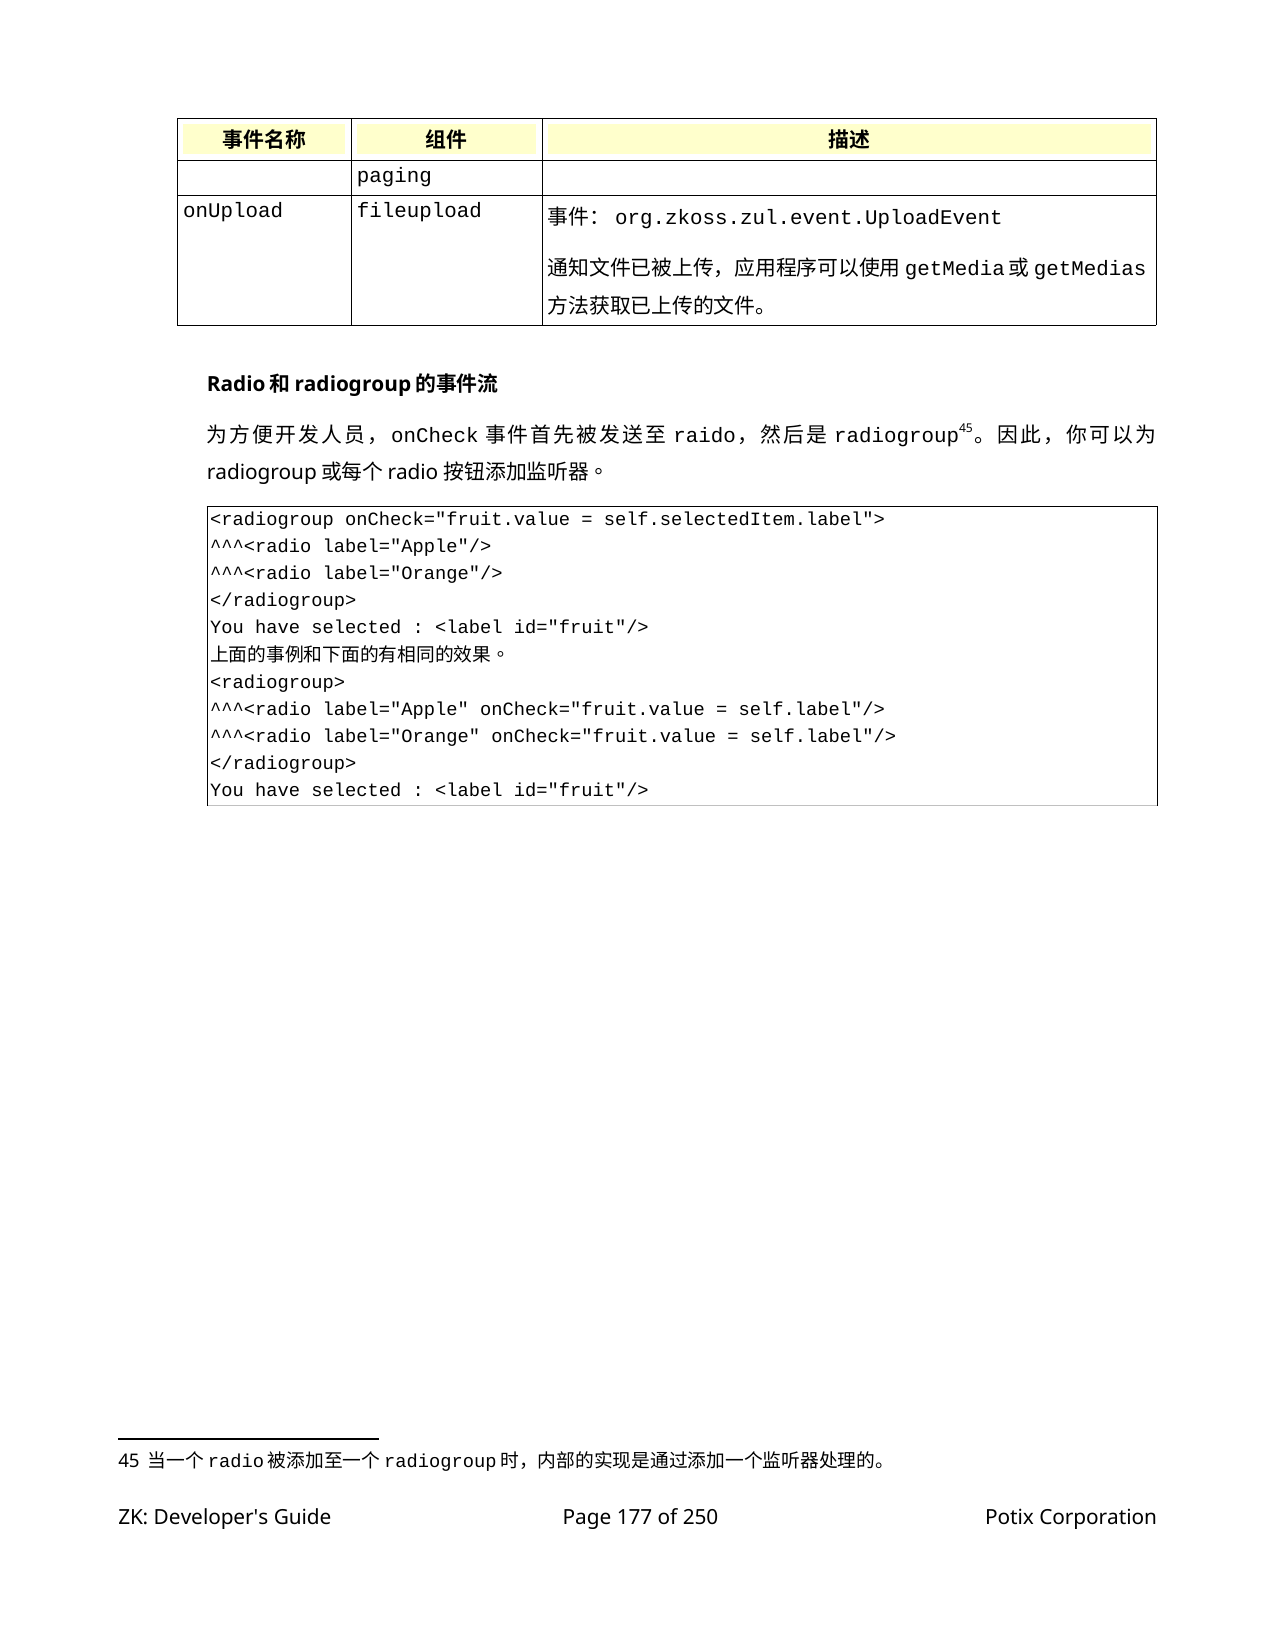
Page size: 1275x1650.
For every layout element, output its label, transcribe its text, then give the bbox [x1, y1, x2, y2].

table_header 事件名称 [178, 119, 351, 160]
text </radiogroup> [208, 588, 1157, 612]
text <radiogroup> [208, 669, 1157, 694]
text ^^^<radio label="Apple"/> [208, 534, 1157, 558]
text 为方便开发人员，onCheck事件首先被发送至raido，然后是radiogroup。因此，你可以为radiogroup或每个radio 按钮添加监听器。 [207, 418, 1157, 486]
text 当一个radio被添加至一个radiogroup时，内部的实现是通过添加一个监听器处理的。 [118, 1445, 1157, 1473]
table_header 组件 [352, 119, 542, 160]
text ^^^<radio label="Apple" onCheck="fruit.value = self.label"/> [208, 697, 1157, 721]
table_cell onUpload [178, 196, 351, 325]
table_cell fileupload [352, 196, 542, 325]
text ^^^<radio label="Orange" onCheck="fruit.value = self.label"/> [208, 724, 1157, 748]
table_cell [543, 161, 1156, 195]
text 上面的事例和下面的有相同的效果。 [208, 642, 1157, 667]
table_cell paging [352, 161, 542, 195]
table_cell [178, 161, 351, 195]
table_cell 事件： org.zkoss.zul.event.UploadEvent 通知文件已被上传，应用程序可以使用getMedia或getMedias方法获取已上传的文件。 [543, 196, 1156, 325]
text You have selected : <label id="fruit"/> [208, 615, 1157, 639]
text You have selected : <label id="fruit"/> [208, 778, 1157, 805]
subtitle Radio和radiogroup的事件流 [207, 367, 1157, 397]
text ^^^<radio label="Orange"/> [208, 561, 1157, 585]
text </radiogroup> [208, 751, 1157, 775]
table_header 描述 [543, 119, 1156, 160]
text <radiogroup onCheck="fruit.value = self.selectedItem.label"> [208, 507, 1157, 531]
